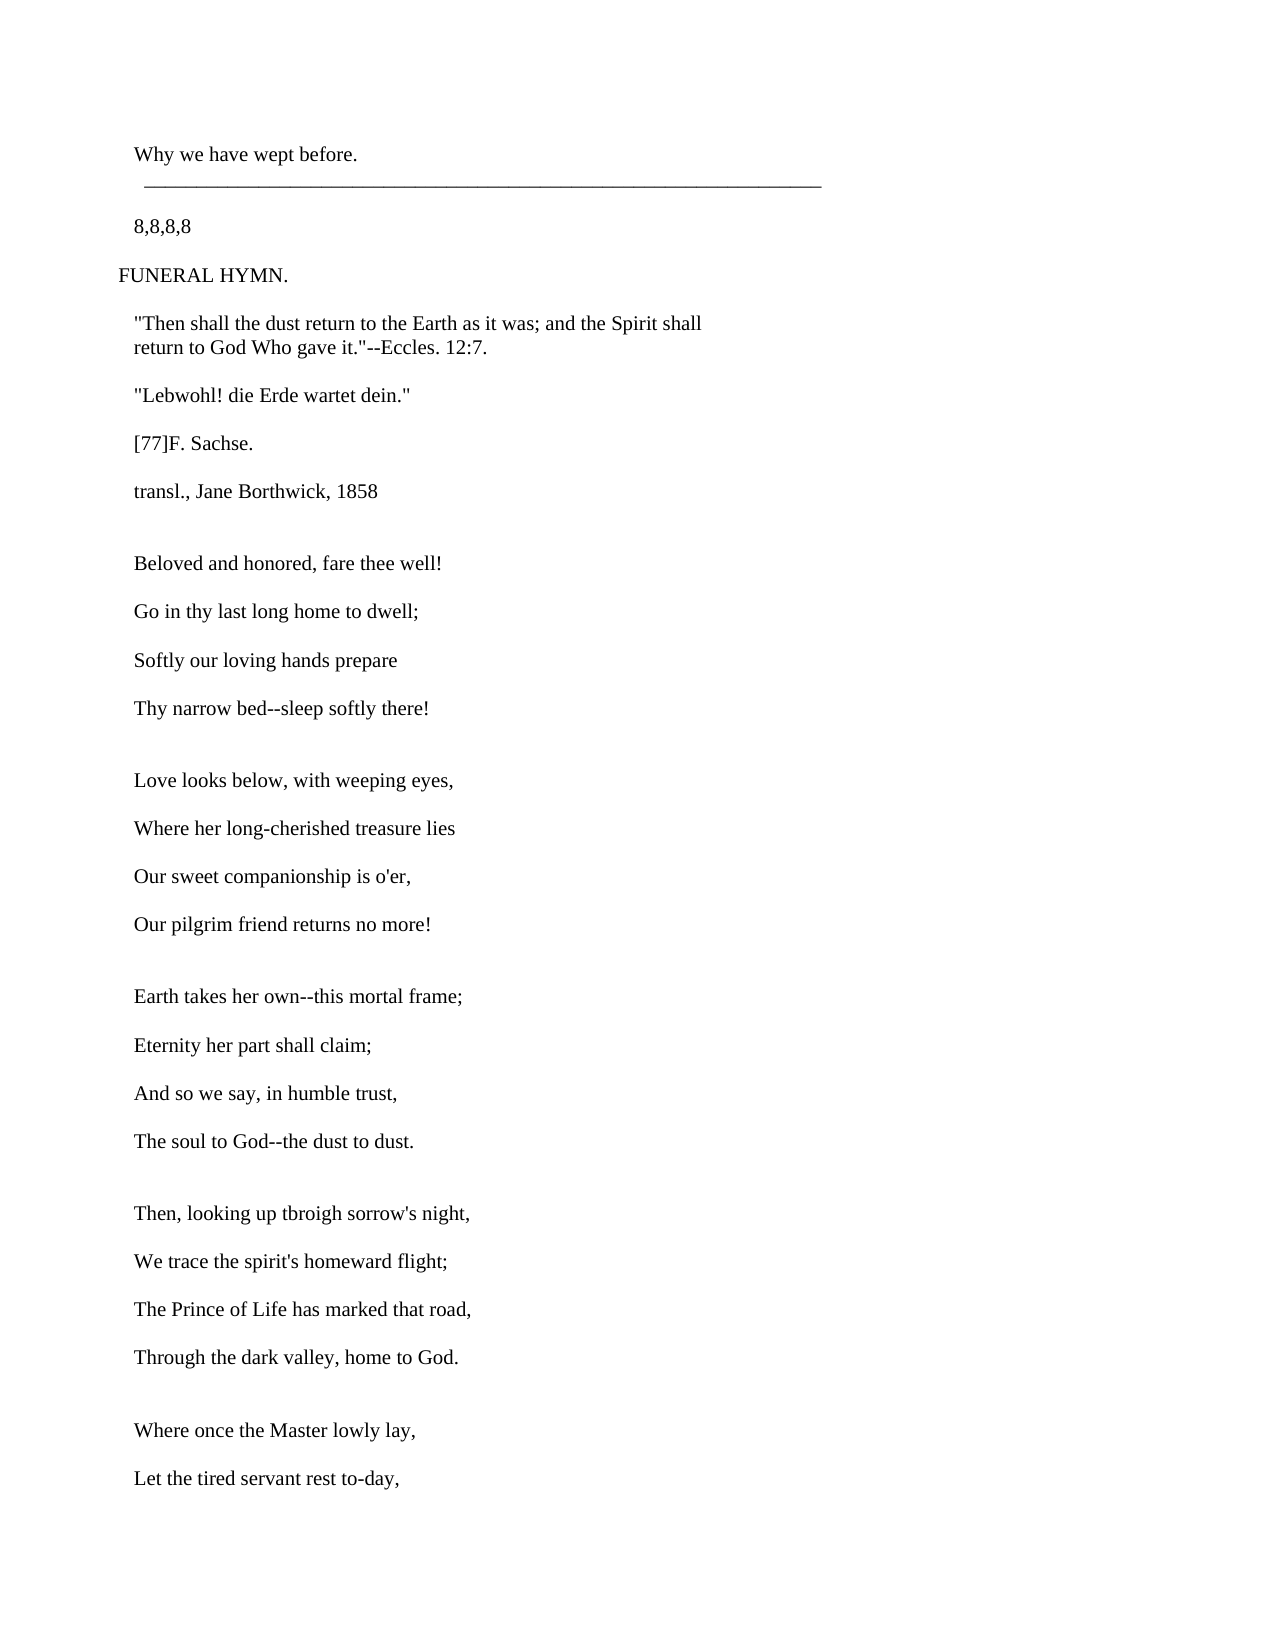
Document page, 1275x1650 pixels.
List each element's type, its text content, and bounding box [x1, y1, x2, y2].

text 8,8,8,8 [118, 214, 1157, 238]
text Softly our loving hands prepare [118, 647, 1157, 672]
text "Lebwohl! die Erde wartet dein." [118, 383, 1157, 407]
text And so we say, in humble trust, [118, 1081, 1157, 1105]
text The soul to God--the dust to dust. [118, 1129, 1157, 1153]
text "Then shall the dust return to the Earth as it was; and the Spirit shall [118, 311, 1157, 335]
text Earth takes her own--this mortal frame; [118, 984, 1157, 1008]
text Then, looking up tbroigh sorrow's night, [118, 1201, 1157, 1225]
text Go in thy last long home to dwell; [118, 599, 1157, 623]
text return to God Who gave it."--Eccles. 12:7. [118, 335, 1157, 359]
text We trace the spirit's homeward flight; [118, 1249, 1157, 1273]
text Where her long-cherished treasure lies [118, 816, 1157, 840]
text Let the tired servant rest to-day, [118, 1466, 1157, 1490]
text Where once the Master lowly lay, [118, 1417, 1157, 1442]
text The Prince of Life has marked that road, [118, 1297, 1157, 1321]
text Eternity her part shall claim; [118, 1032, 1157, 1057]
text Our pilgrim friend returns no more! [118, 912, 1157, 936]
text FUNERAL HYMN. [118, 262, 1157, 287]
text Through the dark valley, home to God. [118, 1345, 1157, 1369]
text Beloved and honored, fare thee well! [118, 551, 1157, 575]
text Thy narrow bed--sleep softly there! [118, 696, 1157, 720]
text transl., Jane Borthwick, 1858 [118, 479, 1157, 503]
text Love looks below, with weeping eyes, [118, 768, 1157, 792]
text [77]F. Sachse. [118, 431, 1157, 455]
text Why we have wept before. [118, 142, 1157, 166]
text Our sweet companionship is o'er, [118, 864, 1157, 888]
text _________________________________________________________________ [118, 166, 1157, 190]
